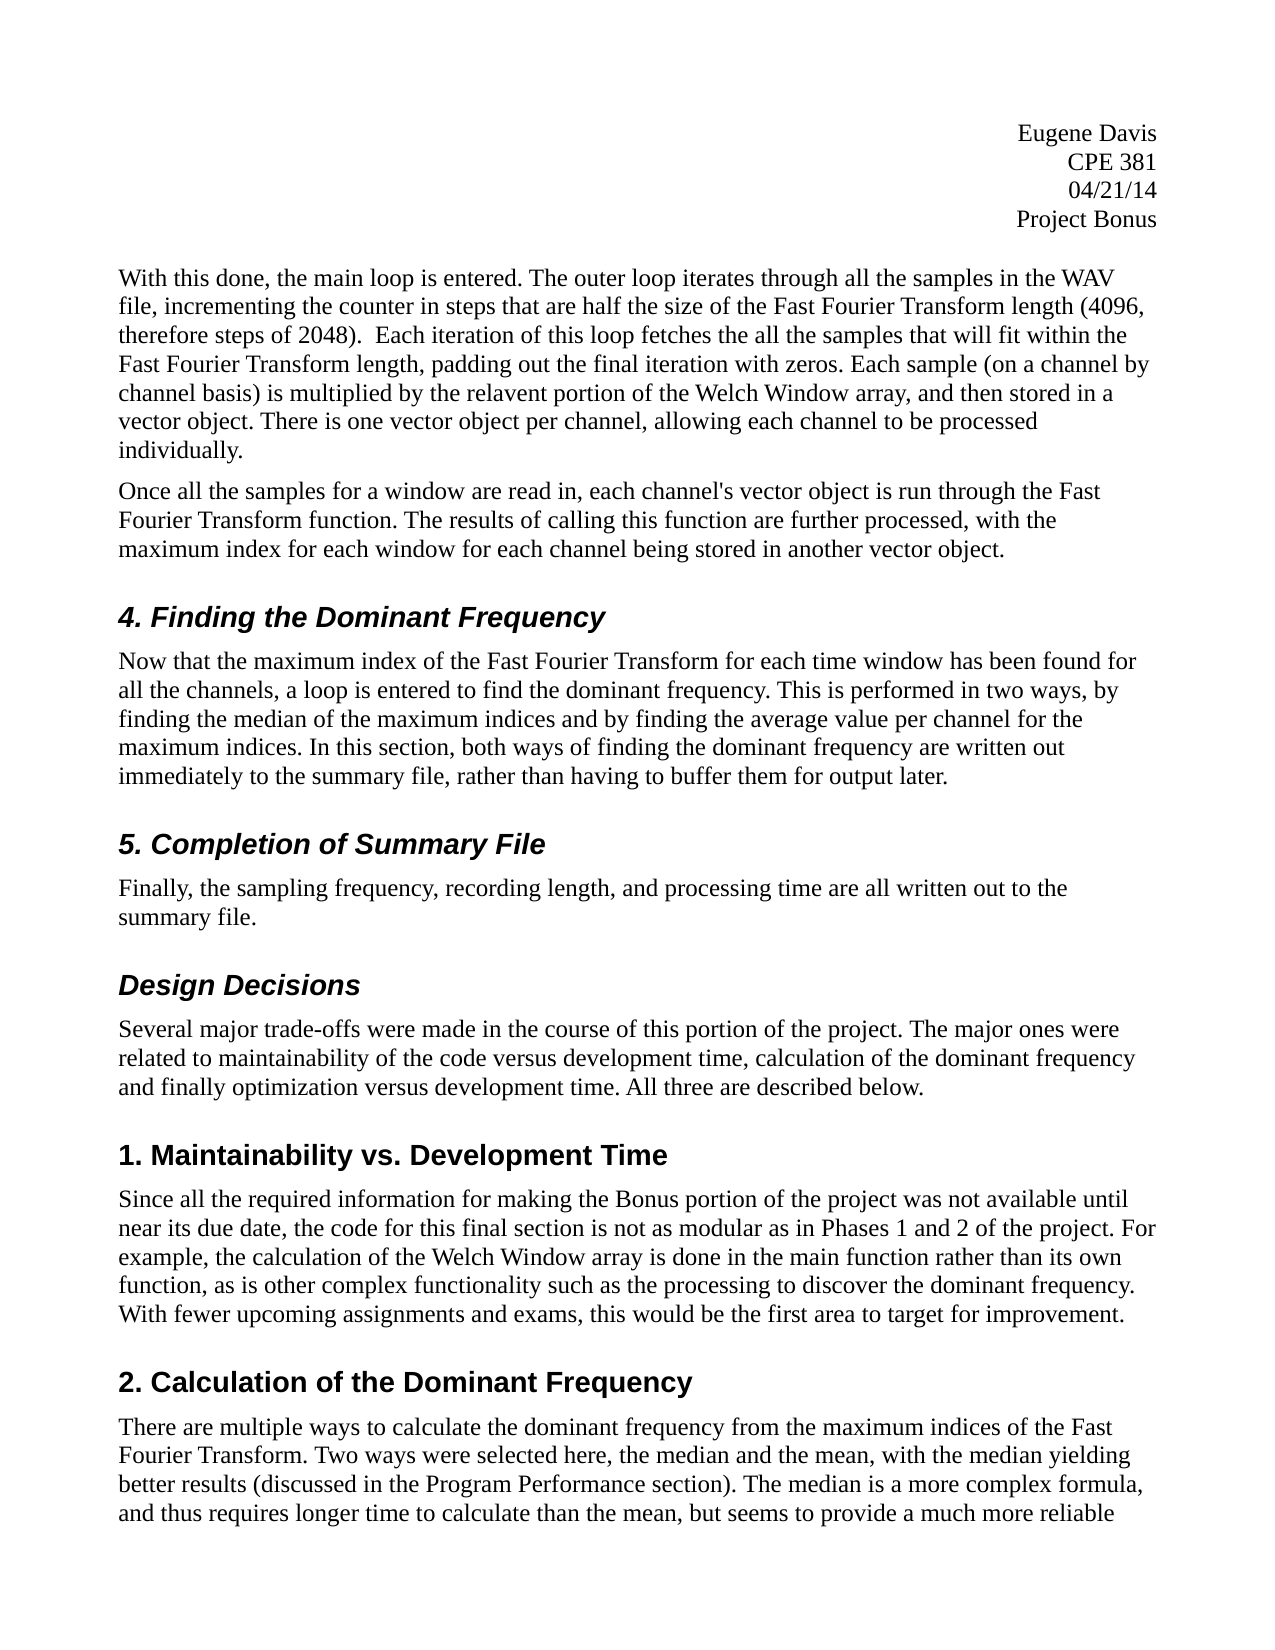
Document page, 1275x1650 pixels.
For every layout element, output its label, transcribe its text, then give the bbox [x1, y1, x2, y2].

subtitle 2. Calculation of the Dominant Frequency [118, 1366, 1157, 1399]
text Finally, the sampling frequency, recording length, and processing time are all written out to the summary file. [118, 873, 1157, 931]
text Now that the maximum index of the Fast Fourier Transform for each time window has been found for all the channels, a loop is entered to find the dominant frequency. This is performed in two ways, by finding the median of the maximum indices and by finding the average value per channel for the maximum indices. In this section, both ways of finding the dominant frequency are written out immediately to the summary file, rather than having to buffer them for output later. [118, 646, 1157, 790]
text Since all the required information for making the Bonus portion of the project was not available until near its due date, the code for this final section is not as modular as in Phases 1 and 2 of the project. For example, the calculation of the Welch Window array is done in the main function rather than its own function, as is other complex functionality such as the processing to discover the dominant frequency. With fewer upcoming assignments and exams, this would be the first area to target for improvement. [118, 1184, 1157, 1328]
subtitle 5. Completion of Summary File [118, 827, 1157, 861]
text There are multiple ways to calculate the dominant frequency from the maximum indices of the Fast Fourier Transform. Two ways were selected here, the median and the mean, with the median yielding better results (discussed in the Program Performance section). The median is a more complex formula, and thus requires longer time to calculate than the mean, but seems to provide a much more reliable [118, 1412, 1157, 1527]
subtitle 4. Finding the Dominant Frequency [118, 600, 1157, 634]
text Several major trade-offs were made in the course of this portion of the project. The major ones were related to maintainability of the code versus development time, calculation of the dominant frequency and finally optimization versus development time. All three are described below. [118, 1014, 1157, 1101]
text Once all the samples for a window are read in, each channel's vector object is run through the Fast Fourier Transform function. The results of calling this function are further processed, with the maximum index for each window for each channel being stored in another vector object. [118, 476, 1157, 563]
subtitle Design Decisions [118, 968, 1157, 1002]
text With this done, the main loop is entered. The outer loop iterates through all the samples in the WAV file, incrementing the counter in steps that are half the size of the Fast Fourier Transform length (4096, therefore steps of 2048). Each iteration of this loop fetches the all the samples that will fit within the Fast Fourier Transform length, padding out the final iteration with zeros. Each sample (on a channel by channel basis) is multiplied by the relavent portion of the Welch Window array, and then stored in a vector object. There is one vector object per channel, allowing each channel to be processed individually. [118, 263, 1157, 464]
subtitle 1. Maintainability vs. Development Time [118, 1138, 1157, 1172]
